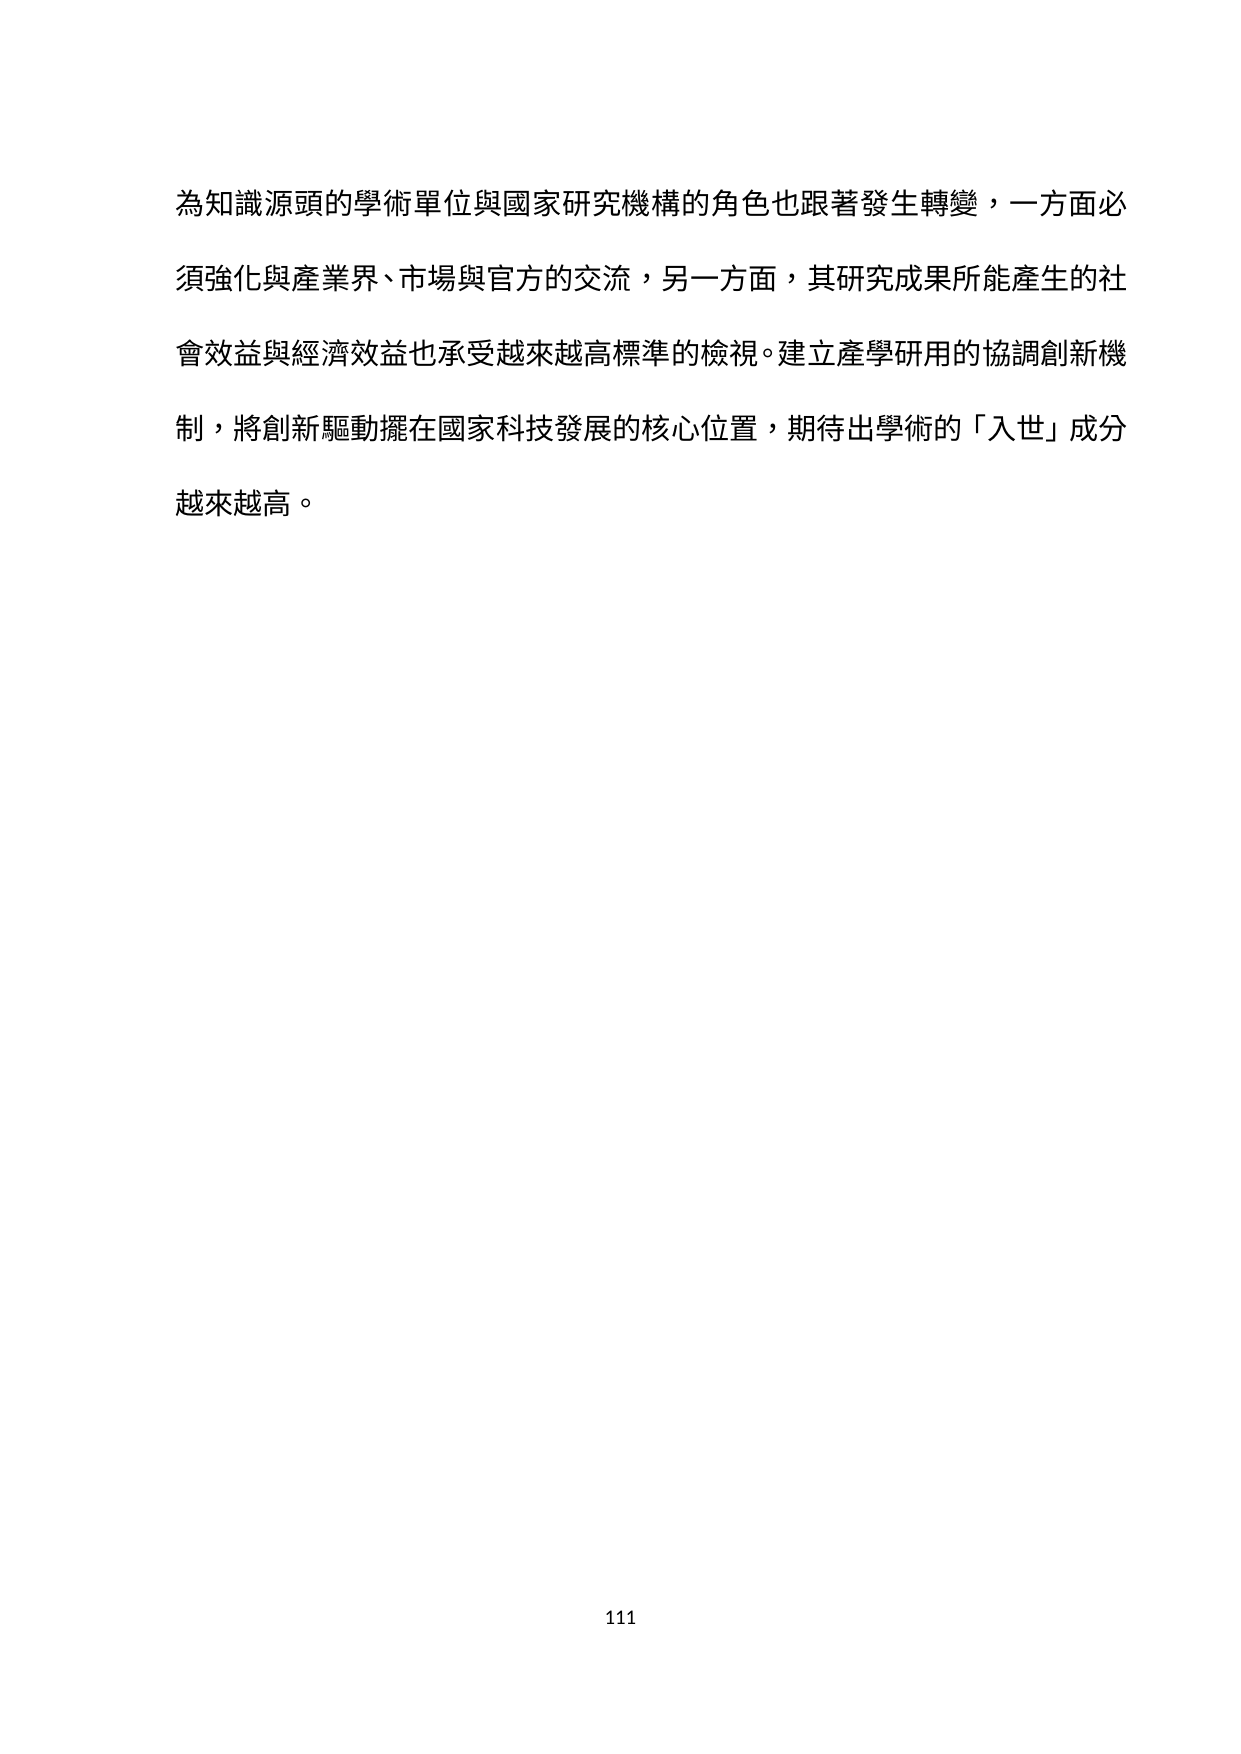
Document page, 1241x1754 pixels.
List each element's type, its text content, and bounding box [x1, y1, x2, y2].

text 為知識源頭的學術單位與國家研究機構的角色也跟著發生轉變，一方面必須強化與產業界、市場與官方的交流，另一方面，其研究成果所能產生的社會效益與經濟效益也承受越來越高標準的檢視。建立產學研用的協調創新機制，將創新驅動擺在國家科技發展的核心位置，期待出學術的「入世」成分越來越高。 [175, 164, 1128, 539]
